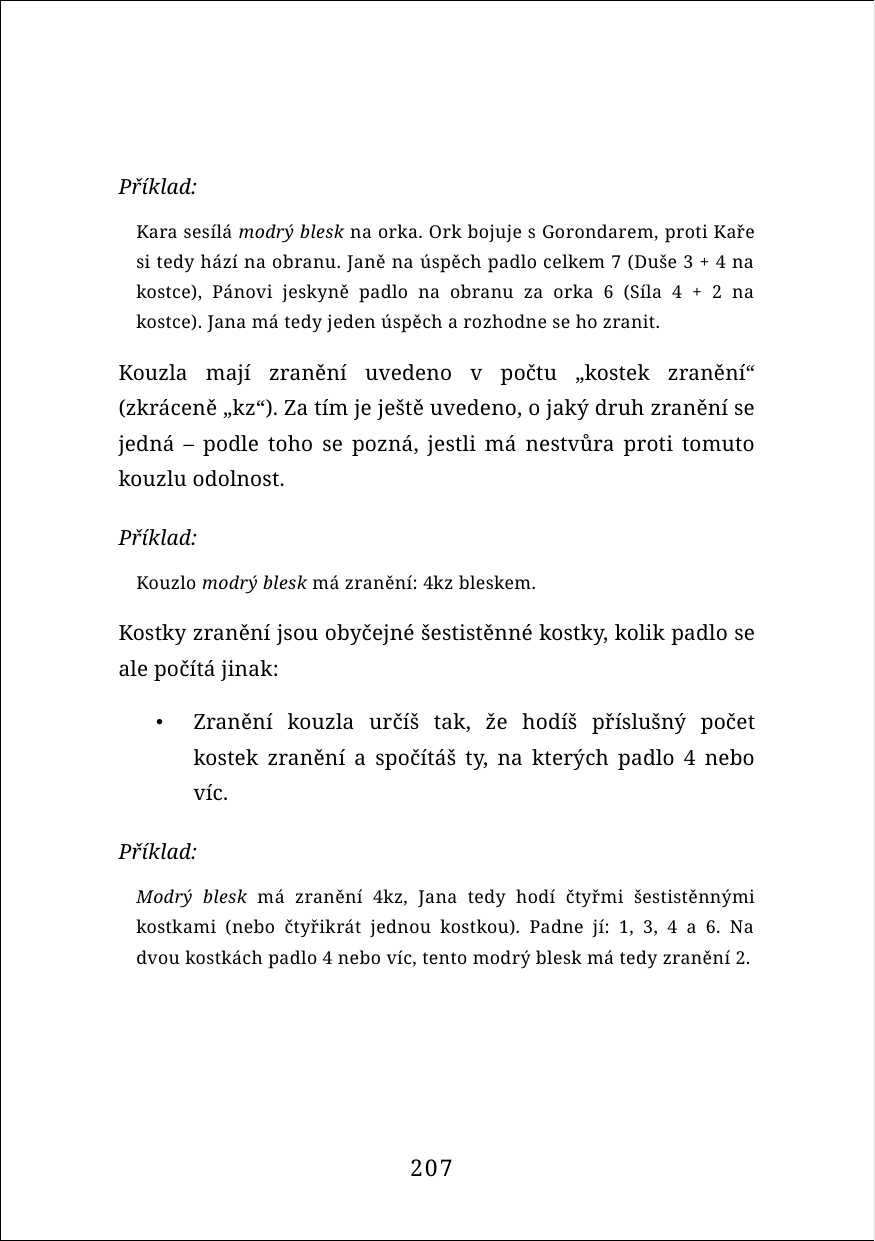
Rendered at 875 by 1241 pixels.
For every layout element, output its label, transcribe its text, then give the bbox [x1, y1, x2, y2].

text Příklad: [118, 172, 756, 200]
list Zranění kouzla určíš tak, že hodíš příslušný počet kostek zranění a spočítáš ty, na kterých padlo 4 nebo víc. [156, 707, 756, 807]
text Kouzla mají zranění uvedeno v počtu „kostek zranění“ (zkráceně „kz“). Za tím je ještě uvedeno, o jaký druh zranění se jedná – podle toho se pozná, jestli má nestvůra proti tomuto kouzlu odolnost. [118, 358, 756, 493]
text Kouzlo modrý blesk má zranění: 4kz bleskem. [136, 571, 756, 595]
text Kara sesílá modrý blesk na orka. Ork bojuje s Gorondarem, proti Kaře si tedy hází na obranu. Janě na úspěch padlo celkem 7 (Duše 3 + 4 na kostce), Pánovi jeskyně padlo na obranu za orka 6 (Síla 4 + 2 na kostce). Jana má tedy jeden úspěch a rozhodne se ho zranit. [136, 219, 756, 334]
text Příklad: [118, 523, 756, 552]
text Modrý blesk má zranění 4kz, Jana tedy hodí čtyřmi šestistěnnými kostkami (nebo čtyřikrát jednou kostkou). Padne jí: 1, 3, 4 a 6. Na dvou kostkách padlo 4 nebo víc, tento modrý blesk má tedy zranění 2. [136, 885, 756, 969]
text Příklad: [118, 837, 756, 866]
text Kostky zranění jsou obyčejné šestistěnné kostky, kolik padlo se ale počítá jinak: [118, 618, 756, 682]
